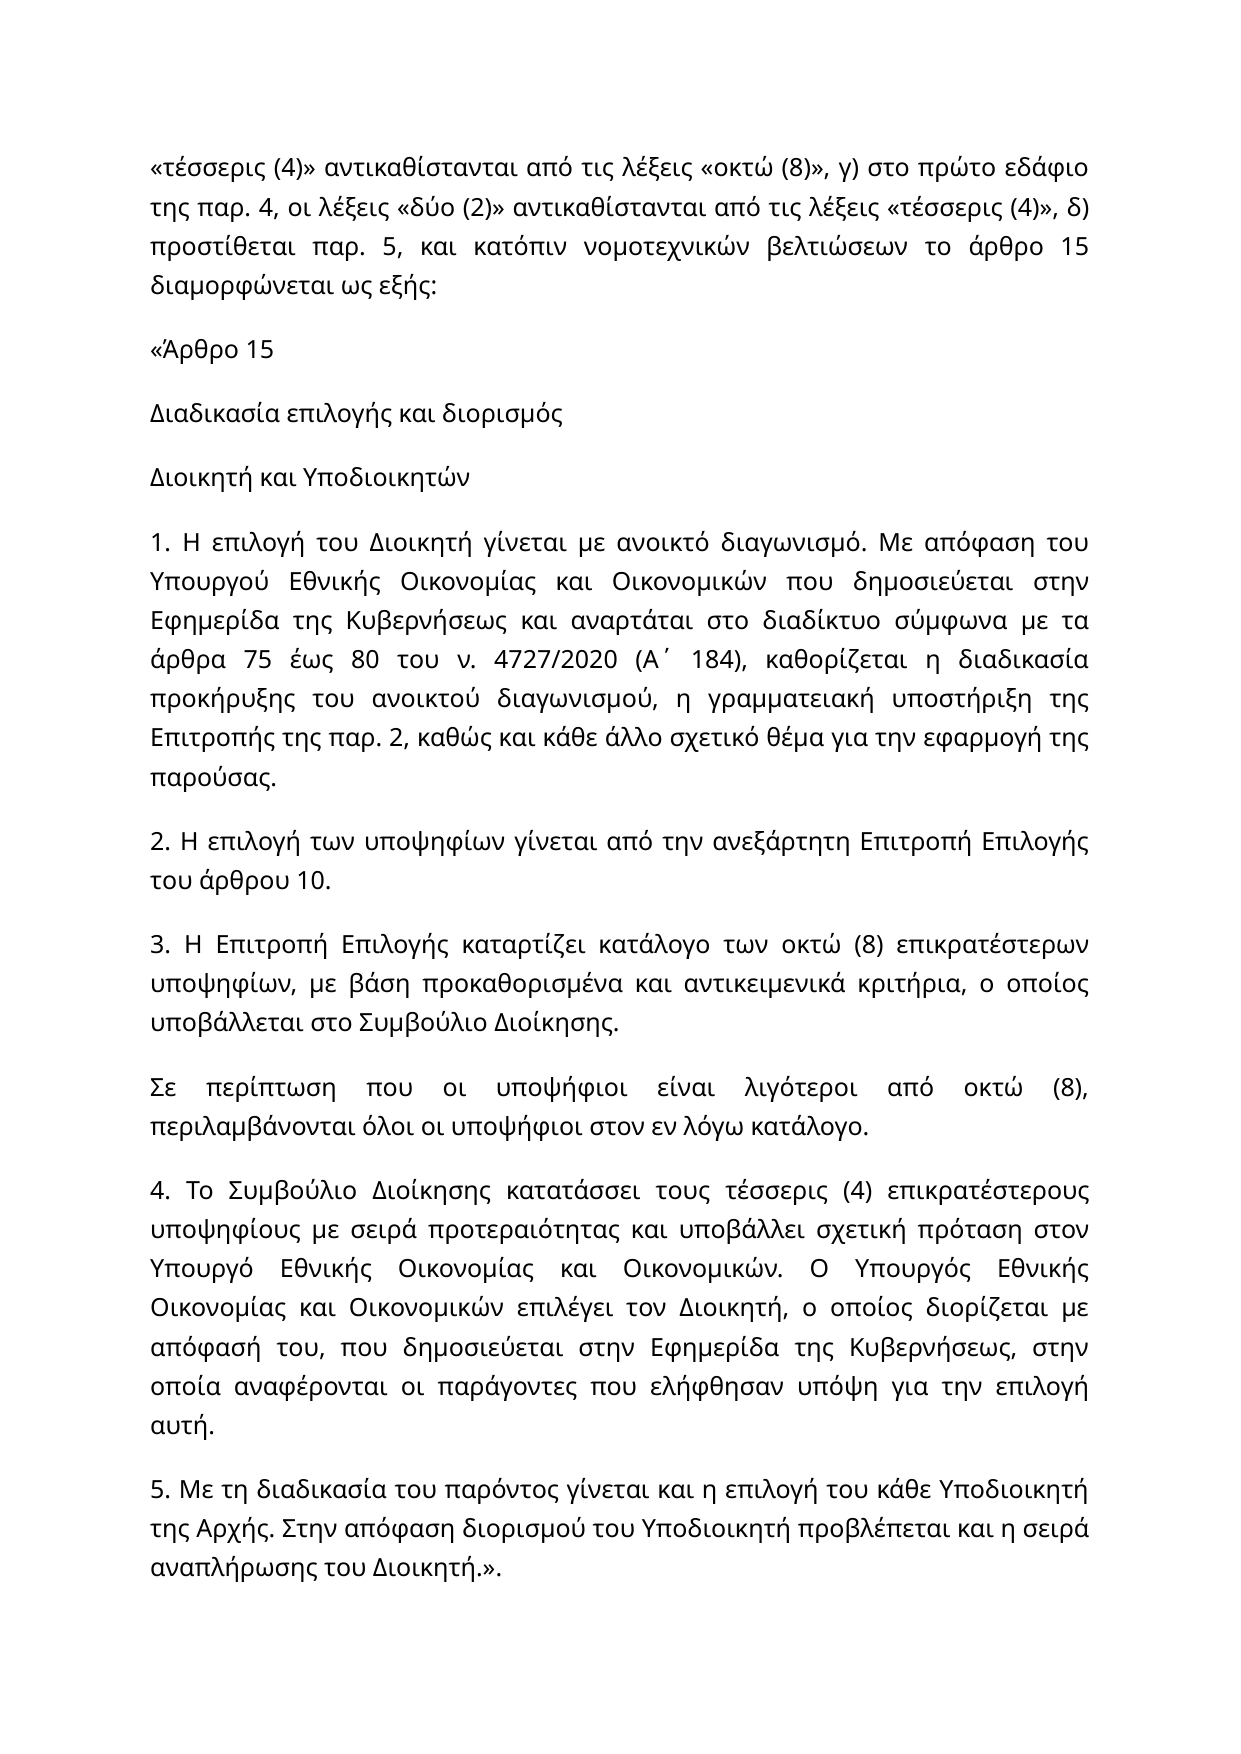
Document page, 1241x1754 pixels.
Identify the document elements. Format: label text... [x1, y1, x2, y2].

text 2. Η επιλογή των υποψηφίων γίνεται από την ανεξάρτητη Επιτροπή Επιλογής του άρθρου 10. [150, 823, 1090, 897]
text 4. Το Συμβούλιο Διοίκησης κατατάσσει τους τέσσερις (4) επικρατέστερους υποψηφίους με σειρά προτεραιότητας και υποβάλλει σχετική πρόταση στον Υπουργό Εθνικής Οικονομίας και Οικονομικών. Ο Υπουργός Εθνικής Οικονομίας και Οικονομικών επιλέγει τον Διοικητή, ο οποίος διορίζεται με απόφασή του, που δημοσιεύεται στην Εφημερίδα της Κυβερνήσεως, στην οποία αναφέρονται οι παράγοντες που ελήφθησαν υπόψη για την επιλογή αυτή. [150, 1172, 1090, 1442]
text «Άρθρο 15 [150, 332, 1090, 366]
text «τέσσερις (4)» αντικαθίστανται από τις λέξεις «οκτώ (8)», γ) στο πρώτο εδάφιο της παρ. 4, οι λέξεις «δύο (2)» αντικαθίστανται από τις λέξεις «τέσσερις (4)», δ) προστίθεται παρ. 5, και κατόπιν νομοτεχνικών βελτιώσεων το άρθρο 15 διαμορφώνεται ως εξής: [150, 150, 1090, 302]
text Διαδικασία επιλογής και διορισμός [150, 396, 1090, 430]
text Σε περίπτωση που οι υποψήφιοι είναι λιγότεροι από οκτώ (8), περιλαμβάνονται όλοι οι υποψήφιοι στον εν λόγω κατάλογο. [150, 1069, 1090, 1142]
text Διοικητή και Υποδιοικητών [150, 460, 1090, 494]
text 3. Η Επιτροπή Επιλογής καταρτίζει κατάλογο των οκτώ (8) επικρατέστερων υποψηφίων, με βάση προκαθορισμένα και αντικειμενικά κριτήρια, ο οποίος υποβάλλεται στο Συμβούλιο Διοίκησης. [150, 927, 1090, 1039]
text 5. Με τη διαδικασία του παρόντος γίνεται και η επιλογή του κάθε Υποδιοικητή της Αρχής. Στην απόφαση διορισμού του Υποδιοικητή προβλέπεται και η σειρά αναπλήρωσης του Διοικητή.». [150, 1472, 1090, 1584]
text 1. Η επιλογή του Διοικητή γίνεται με ανοικτό διαγωνισμό. Με απόφαση του Υπουργού Εθνικής Οικονομίας και Οικονομικών που δημοσιεύεται στην Εφημερίδα της Κυβερνήσεως και αναρτάται στο διαδίκτυο σύμφωνα με τα άρθρα 75 έως 80 του ν. 4727/2020 (Α΄ 184), καθορίζεται η διαδικασία προκήρυξης του ανοικτού διαγωνισμού, η γραμματειακή υποστήριξη της Επιτροπής της παρ. 2, καθώς και κάθε άλλο σχετικό θέμα για την εφαρμογή της παρούσας. [150, 524, 1090, 793]
